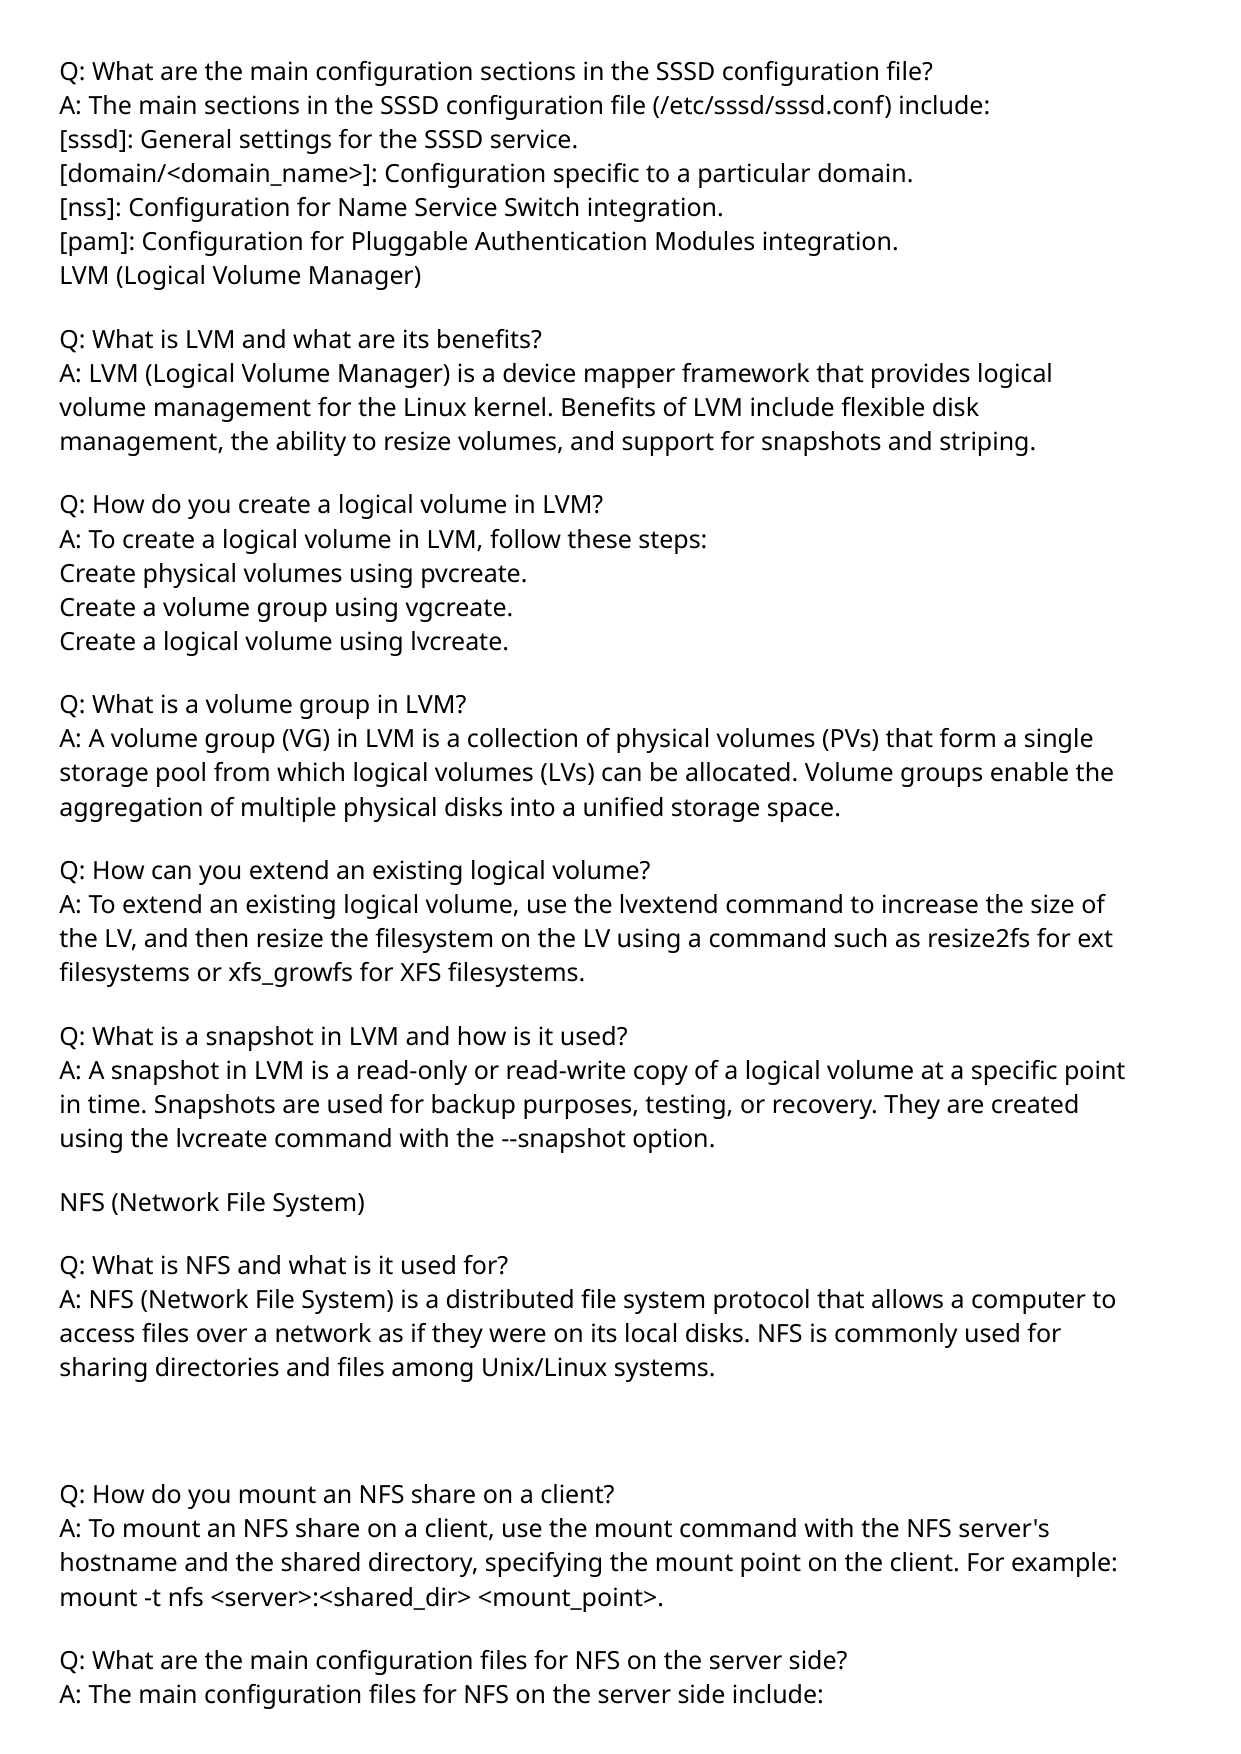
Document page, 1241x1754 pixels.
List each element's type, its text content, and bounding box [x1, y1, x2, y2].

text Q: What are the main configuration files for NFS on the server side? A: The main configuration files for NFS on the server side include: [59, 1643, 1128, 1711]
text Q: What is a volume group in LVM? A: A volume group (VG) in LVM is a collection of physical volumes (PVs) that form a single storage pool from which logical volumes (LVs) can be allocated. Volume groups enable the aggregation of multiple physical disks into a unified storage space. [59, 687, 1128, 823]
text Q: How do you create a logical volume in LVM? A: To create a logical volume in LVM, follow these steps: Create physical volumes using pvcreate. Create a volume group using vgcreate. Create a logical volume using lvcreate. [59, 487, 1128, 657]
text Q: What are the main configuration sections in the SSSD configuration file? A: The main sections in the SSSD configuration file (/etc/sssd/sssd.conf) include: [sssd]: General settings for the SSSD service. [domain/<domain_name>]: Configuration specific to a particular domain. [nss]: Configuration for Name Service Switch integration. [pam]: Configuration for Pluggable Authentication Modules integration. LVM (Logical Volume Manager) [59, 53, 1128, 292]
text Q: What is NFS and what is it used for? A: NFS (Network File System) is a distributed file system protocol that allows a computer to access files over a network as if they were on its local disks. NFS is commonly used for sharing directories and files among Unix/Linux systems. [59, 1248, 1128, 1384]
text Q: How do you mount an NFS share on a client? A: To mount an NFS share on a client, use the mount command with the NFS server's hostname and the shared directory, specifying the mount point on the client. For example: mount -t nfs <server>:<shared_dir> <mount_point>. [59, 1477, 1128, 1613]
text Q: What is a snapshot in LVM and how is it used? A: A snapshot in LVM is a read-only or read-write copy of a logical volume at a specific point in time. Snapshots are used for backup purposes, testing, or recovery. They are created using the lvcreate command with the --snapshot option. [59, 1018, 1128, 1155]
text NFS (Network File System) [59, 1184, 1128, 1218]
text Q: What is LVM and what are its benefits? A: LVM (Logical Volume Manager) is a device mapper framework that provides logical volume management for the Linux kernel. Benefits of LVM include flexible disk management, the ability to resize volumes, and support for snapshots and striping. [59, 321, 1128, 458]
text Q: How can you extend an existing logical volume? A: To extend an existing logical volume, use the lvextend command to increase the size of the LV, and then resize the filesystem on the LV using a command such as resize2fs for ext filesystems or xfs_growfs for XFS filesystems. [59, 853, 1128, 989]
